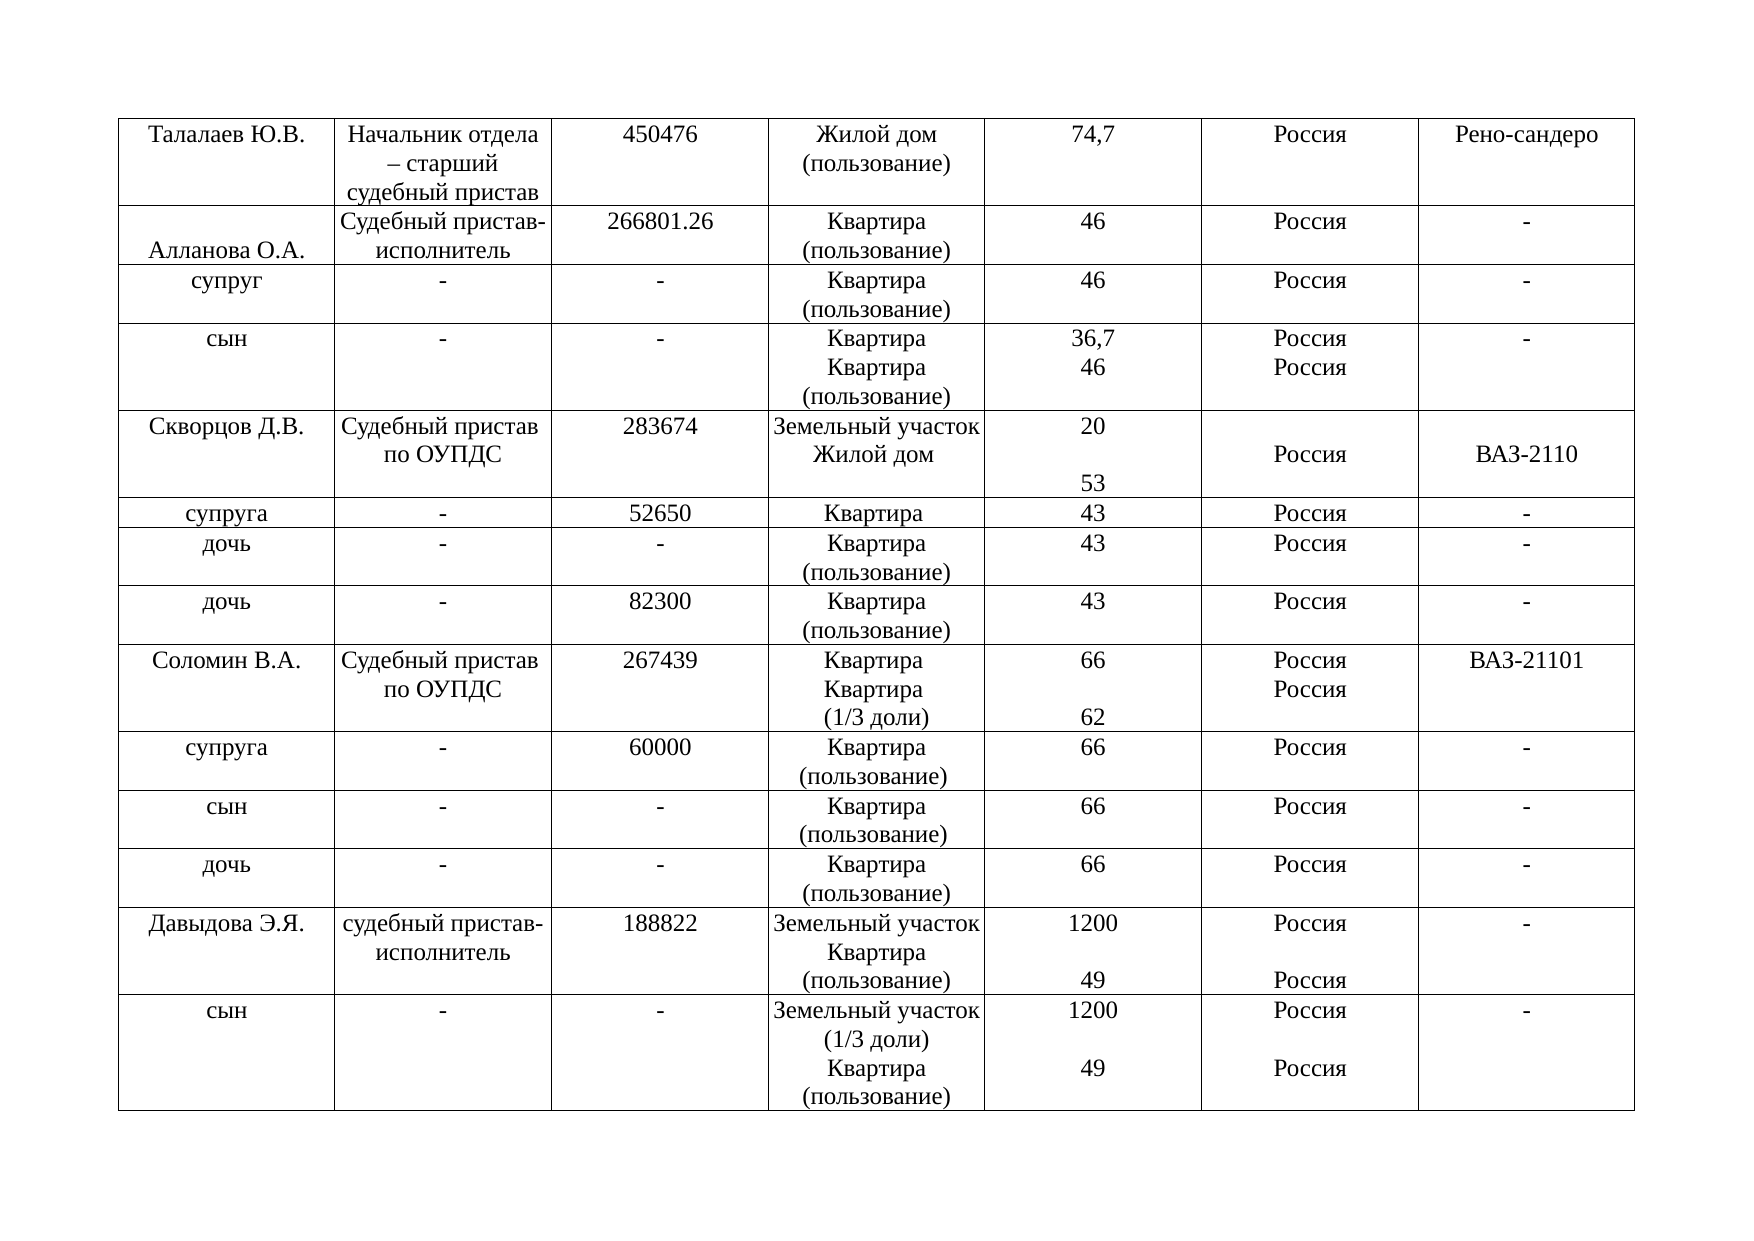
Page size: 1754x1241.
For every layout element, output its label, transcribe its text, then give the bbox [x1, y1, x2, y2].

table_cell Судебный пристав по ОУПДС [335, 645, 551, 731]
table_cell Давыдова Э.Я. [119, 908, 334, 994]
table_cell - [335, 265, 551, 322]
table_cell сын [119, 995, 334, 1110]
table_cell - [335, 995, 551, 1110]
table_cell 82300 [552, 586, 768, 644]
table_cell 66 [985, 849, 1201, 907]
table_cell 66 62 [985, 645, 1201, 731]
table_cell дочь [119, 586, 334, 644]
table_cell ВАЗ-2110 [1419, 411, 1634, 497]
table_cell Россия [1202, 265, 1418, 322]
table_cell Алланова О.А. [119, 206, 334, 264]
table_cell Квартира Квартира (1/3 доли) [769, 645, 984, 731]
table_cell супруга [119, 498, 334, 527]
table_cell Россия Россия [1202, 908, 1418, 994]
table_cell 450476 [552, 119, 768, 205]
table_cell Земельный участок (1/3 доли) Квартира (пользование) [769, 995, 984, 1110]
table_cell Судебный пристав по ОУПДС [335, 411, 551, 497]
table_cell - [1419, 732, 1634, 790]
table_cell Россия [1202, 586, 1418, 644]
table_cell 20 53 [985, 411, 1201, 497]
table_cell - [1419, 265, 1634, 322]
table_cell 267439 [552, 645, 768, 731]
table_cell - [1419, 498, 1634, 527]
table_cell 66 [985, 791, 1201, 848]
table_cell Судебный пристав- исполнитель [335, 206, 551, 264]
table_cell Квартира (пользование) [769, 732, 984, 790]
table_cell - [552, 995, 768, 1110]
table_cell Скворцов Д.В. [119, 411, 334, 497]
table_cell - [1419, 206, 1634, 264]
table_cell Россия Россия [1202, 324, 1418, 410]
table_cell 43 [985, 528, 1201, 585]
table_cell - [335, 791, 551, 848]
table_cell 46 [985, 265, 1201, 322]
table_cell - [1419, 908, 1634, 994]
table_cell ВАЗ-21101 [1419, 645, 1634, 731]
table_cell - [552, 528, 768, 585]
table_cell 283674 [552, 411, 768, 497]
table_cell - [335, 528, 551, 585]
table_cell Земельный участок Квартира (пользование) [769, 908, 984, 994]
table_cell супруг [119, 265, 334, 322]
table_cell - [335, 498, 551, 527]
table_cell - [335, 732, 551, 790]
table_cell 36,7 46 [985, 324, 1201, 410]
table_cell 43 [985, 586, 1201, 644]
table_cell Земельный участок Жилой дом [769, 411, 984, 497]
table_cell - [1419, 324, 1634, 410]
table_cell Россия [1202, 732, 1418, 790]
table_cell супруга [119, 732, 334, 790]
table_cell Россия [1202, 206, 1418, 264]
table_cell 266801,26 [552, 206, 768, 264]
table_cell - [335, 849, 551, 907]
table_cell сын [119, 324, 334, 410]
table_cell Россия [1202, 119, 1418, 205]
table_cell - [335, 586, 551, 644]
table_cell Жилой дом (пользование) [769, 119, 984, 205]
table_cell дочь [119, 528, 334, 585]
table_cell Соломин В.А. [119, 645, 334, 731]
table_cell 66 [985, 732, 1201, 790]
table_cell - [552, 265, 768, 322]
table_cell - [1419, 995, 1634, 1110]
table_cell 74,7 [985, 119, 1201, 205]
table_cell Россия [1202, 411, 1418, 497]
table_cell Квартира [769, 498, 984, 527]
table_cell - [1419, 849, 1634, 907]
table_cell Россия Россия [1202, 645, 1418, 731]
table_cell Россия [1202, 849, 1418, 907]
table_cell Россия [1202, 528, 1418, 585]
table_cell Талалаев Ю.В. [119, 119, 334, 205]
table_cell дочь [119, 849, 334, 907]
table_cell - [335, 324, 551, 410]
table_cell Квартира (пользование) [769, 265, 984, 322]
table_cell - [1419, 791, 1634, 848]
table_cell 1200 49 [985, 995, 1201, 1110]
table_cell Россия Россия [1202, 995, 1418, 1110]
table_cell Россия [1202, 498, 1418, 527]
table_cell Квартира (пользование) [769, 791, 984, 848]
table_cell Квартира (пользование) [769, 849, 984, 907]
table_cell - [552, 324, 768, 410]
table_cell - [552, 849, 768, 907]
table_cell судебный пристав-исполнитель [335, 908, 551, 994]
table_cell - [1419, 528, 1634, 585]
table_cell - [1419, 586, 1634, 644]
table_cell 60000 [552, 732, 768, 790]
table_cell Квартира Квартира (пользование) [769, 324, 984, 410]
table_cell Квартира (пользование) [769, 528, 984, 585]
table_cell 1200 49 [985, 908, 1201, 994]
table_cell Рено-сандеро [1419, 119, 1634, 205]
table_cell Россия [1202, 791, 1418, 848]
table_cell Квартира (пользование) [769, 586, 984, 644]
table_cell Начальник отдела – старший судебный пристав [335, 119, 551, 205]
table_cell 52650 [552, 498, 768, 527]
table_cell сын [119, 791, 334, 848]
table_cell 46 [985, 206, 1201, 264]
table_cell 188822 [552, 908, 768, 994]
table_cell Квартира (пользование) [769, 206, 984, 264]
table_cell - [552, 791, 768, 848]
table_cell 43 [985, 498, 1201, 527]
